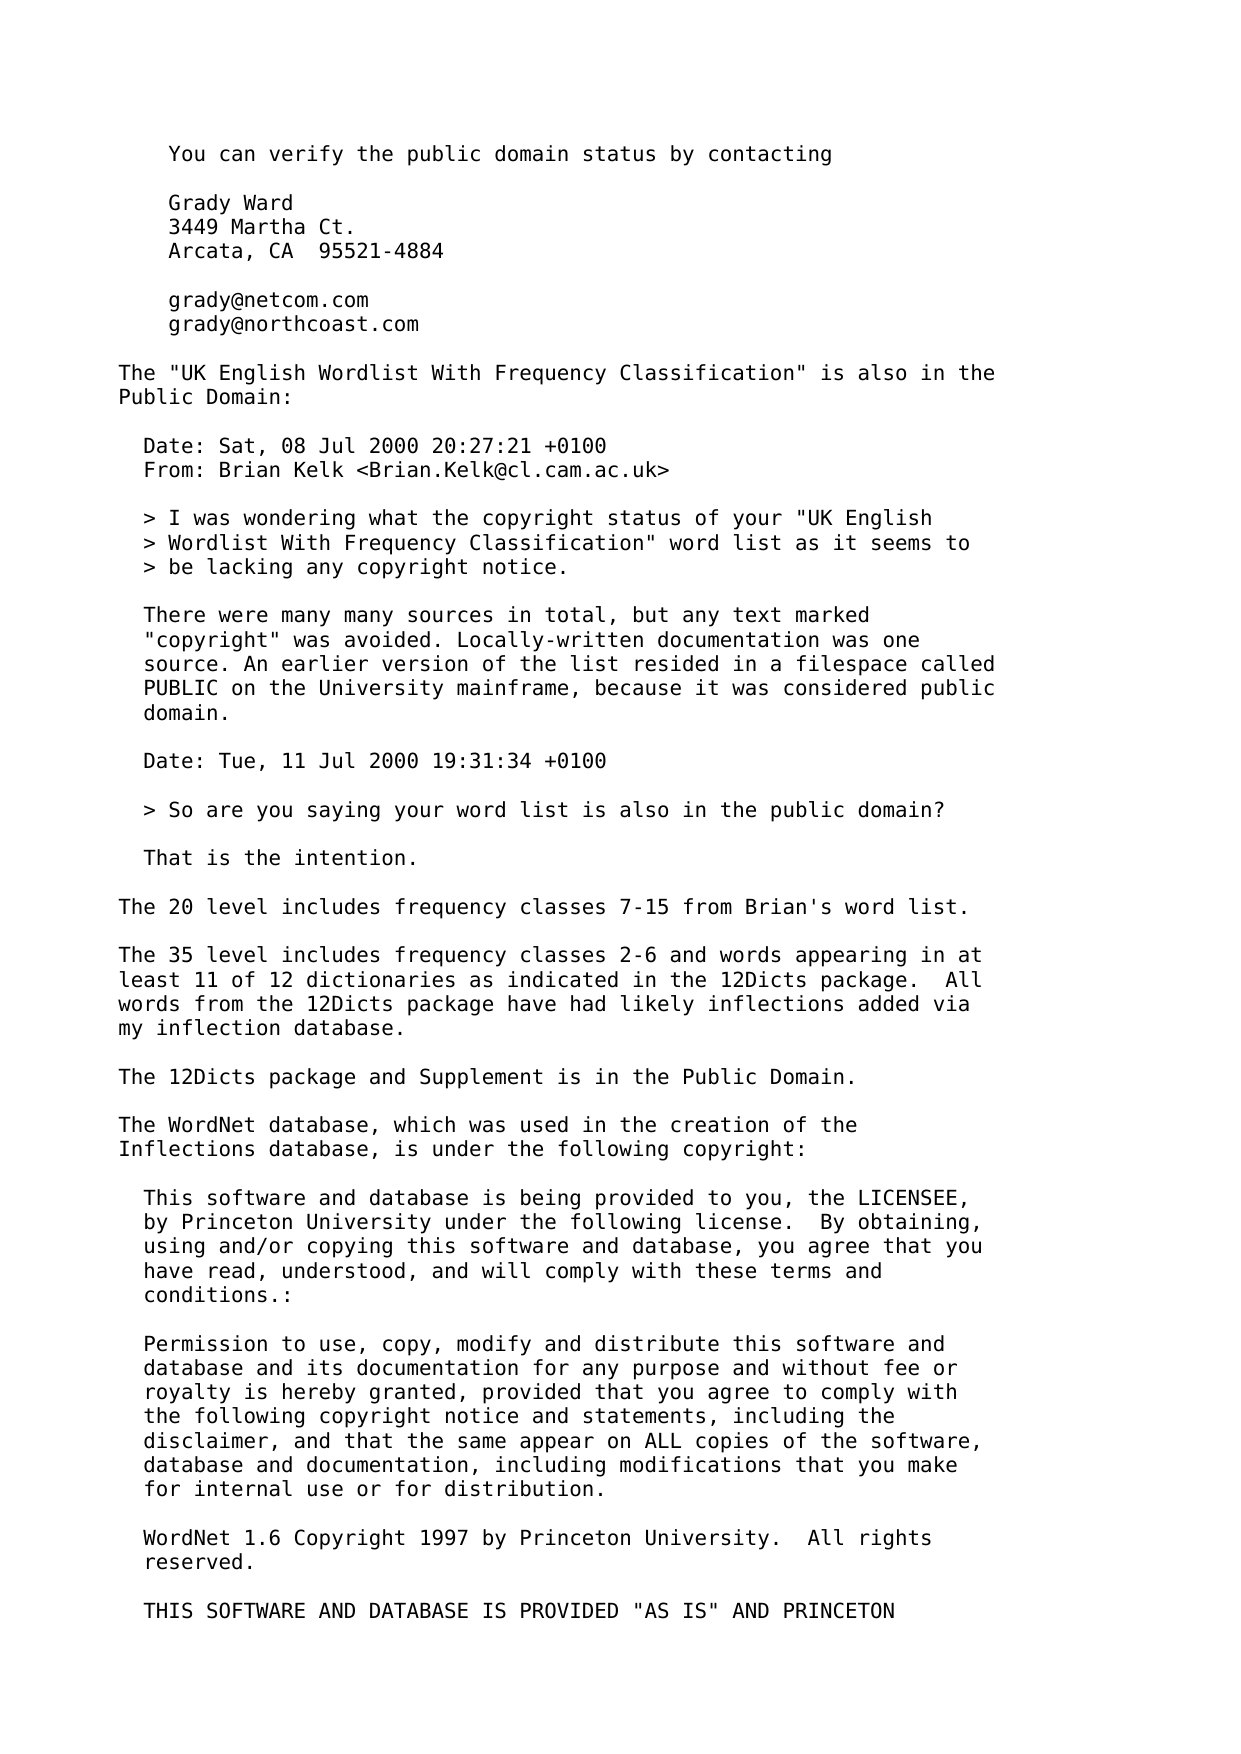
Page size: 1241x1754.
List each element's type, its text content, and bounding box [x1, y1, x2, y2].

text least 11 of 12 dictionaries as indicated in the 12Dicts package. All [118, 968, 1122, 992]
text database and its documentation for any purpose and without fee or [118, 1356, 1122, 1380]
text The WordNet database, which was used in the creation of the [118, 1113, 1122, 1137]
text Permission to use, copy, modify and distribute this software and [118, 1332, 1122, 1356]
text Date: Tue, 11 Jul 2000 19:31:34 +0100 [118, 749, 1122, 773]
text grady@netcom.com [118, 288, 1122, 312]
text have read, understood, and will comply with these terms and [118, 1259, 1122, 1283]
text The 35 level includes frequency classes 2-6 and words appearing in at [118, 943, 1122, 968]
text "copyright" was avoided. Locally-written documentation was one [118, 628, 1122, 652]
text my inflection database. [118, 1016, 1122, 1040]
text THIS SOFTWARE AND DATABASE IS PROVIDED "AS IS" AND PRINCETON [118, 1599, 1122, 1623]
text words from the 12Dicts package have had likely inflections added via [118, 992, 1122, 1016]
text There were many many sources in total, but any text marked [118, 603, 1122, 628]
text source. An earlier version of the list resided in a filespace called [118, 652, 1122, 676]
text Inflections database, is under the following copyright: [118, 1137, 1122, 1162]
text The "UK English Wordlist With Frequency Classification" is also in the [118, 361, 1122, 385]
text The 20 level includes frequency classes 7-15 from Brian's word list. [118, 895, 1122, 919]
text > So are you saying your word list is also in the public domain? [118, 798, 1122, 822]
text reserved. [118, 1550, 1122, 1574]
text From: Brian Kelk <Brian.Kelk@cl.cam.ac.uk> [118, 458, 1122, 482]
text 3449 Martha Ct. [118, 215, 1122, 239]
text PUBLIC on the University mainframe, because it was considered public [118, 676, 1122, 701]
text This software and database is being provided to you, the LICENSEE, [118, 1186, 1122, 1210]
text for internal use or for distribution. [118, 1477, 1122, 1502]
text domain. [118, 701, 1122, 725]
text royalty is hereby granted, provided that you agree to comply with [118, 1380, 1122, 1404]
text the following copyright notice and statements, including the [118, 1404, 1122, 1429]
text Arcata, CA 95521-4884 [118, 239, 1122, 264]
text Grady Ward [118, 191, 1122, 215]
text using and/or copying this software and database, you agree that you [118, 1234, 1122, 1259]
text That is the intention. [118, 846, 1122, 871]
text by Princeton University under the following license. By obtaining, [118, 1210, 1122, 1234]
text The 12Dicts package and Supplement is in the Public Domain. [118, 1065, 1122, 1089]
text database and documentation, including modifications that you make [118, 1453, 1122, 1477]
text > Wordlist With Frequency Classification" word list as it seems to [118, 531, 1122, 555]
text disclaimer, and that the same appear on ALL copies of the software, [118, 1429, 1122, 1453]
text You can verify the public domain status by contacting [118, 142, 1122, 167]
text grady@northcoast.com [118, 312, 1122, 337]
text > I was wondering what the copyright status of your "UK English [118, 506, 1122, 531]
text conditions.: [118, 1283, 1122, 1307]
text Public Domain: [118, 385, 1122, 409]
text Date: Sat, 08 Jul 2000 20:27:21 +0100 [118, 434, 1122, 458]
text > be lacking any copyright notice. [118, 555, 1122, 579]
text WordNet 1.6 Copyright 1997 by Princeton University. All rights [118, 1526, 1122, 1550]
